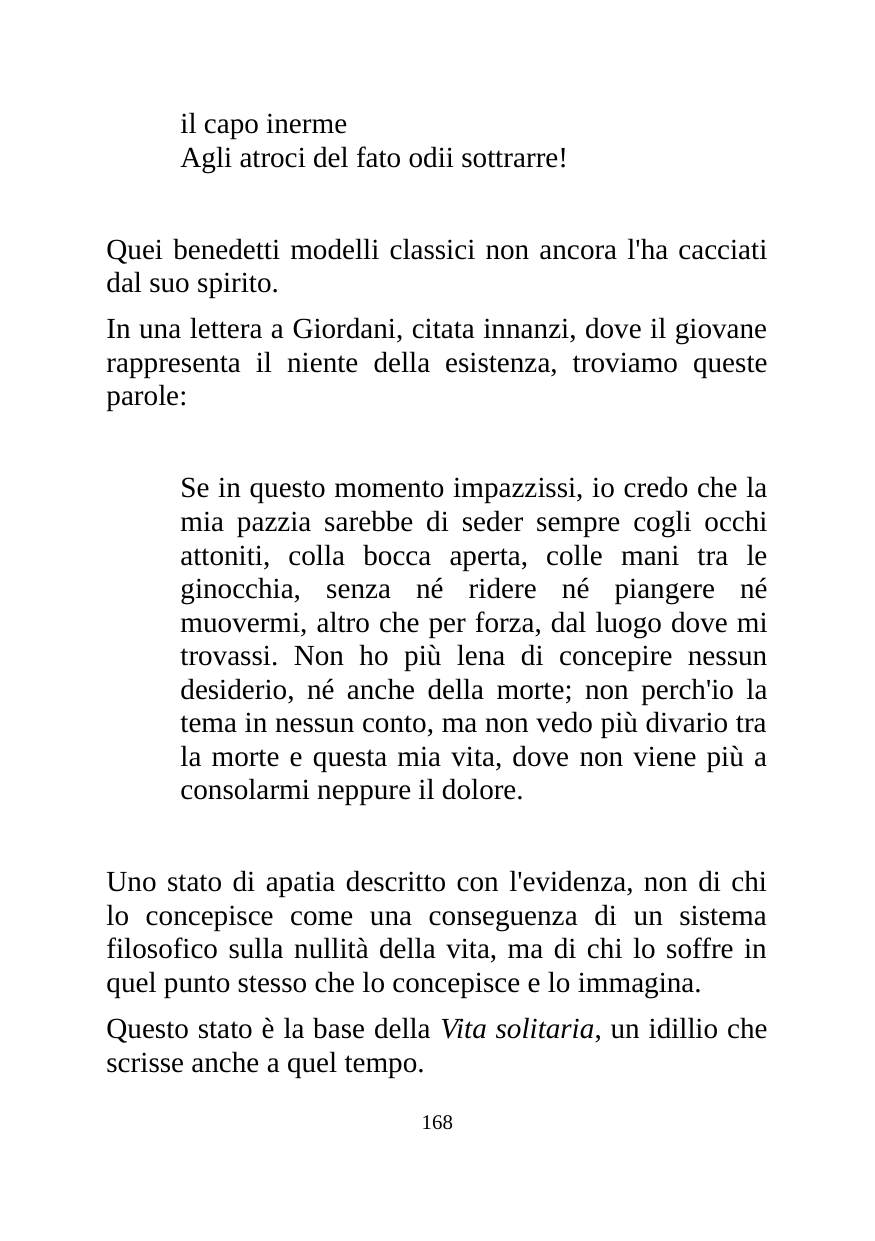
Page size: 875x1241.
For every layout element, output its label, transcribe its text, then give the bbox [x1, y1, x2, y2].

text Uno stato di apatia descritto con l'evidenza, non di chi lo concepisce come una conseguenza di un sistema filosofico sulla nullità della vita, ma di chi lo soffre in quel punto stesso che lo concepisce e lo immagina. [106, 864, 768, 999]
text il capo inerme Agli atroci del fato odii sottrarre! [180, 106, 768, 173]
text Quei benedetti modelli classici non ancora l'ha cacciati dal suo spirito. [106, 232, 768, 299]
text Se in questo momento impazzissi, io credo che la mia pazzia sarebbe di seder sempre cogli occhi attoniti, colla bocca aperta, colle mani tra le ginocchia, senza né ridere né piangere né muovermi, altro che per forza, dal luogo dove mi trovassi. Non ho più lena di concepire nessun desiderio, né anche della morte; non perch'io la tema in nessun conto, ma non vedo più divario tra la morte e questa mia vita, dove non viene più a consolarmi neppure il dolore. [180, 471, 768, 806]
text In una lettera a Giordani, citata innanzi, dove il giovane rappresenta il niente della esistenza, troviamo queste parole: [106, 311, 768, 412]
text Questo stato è la base della Vita solitaria, un idillio che scrisse anche a quel tempo. [106, 1011, 768, 1078]
